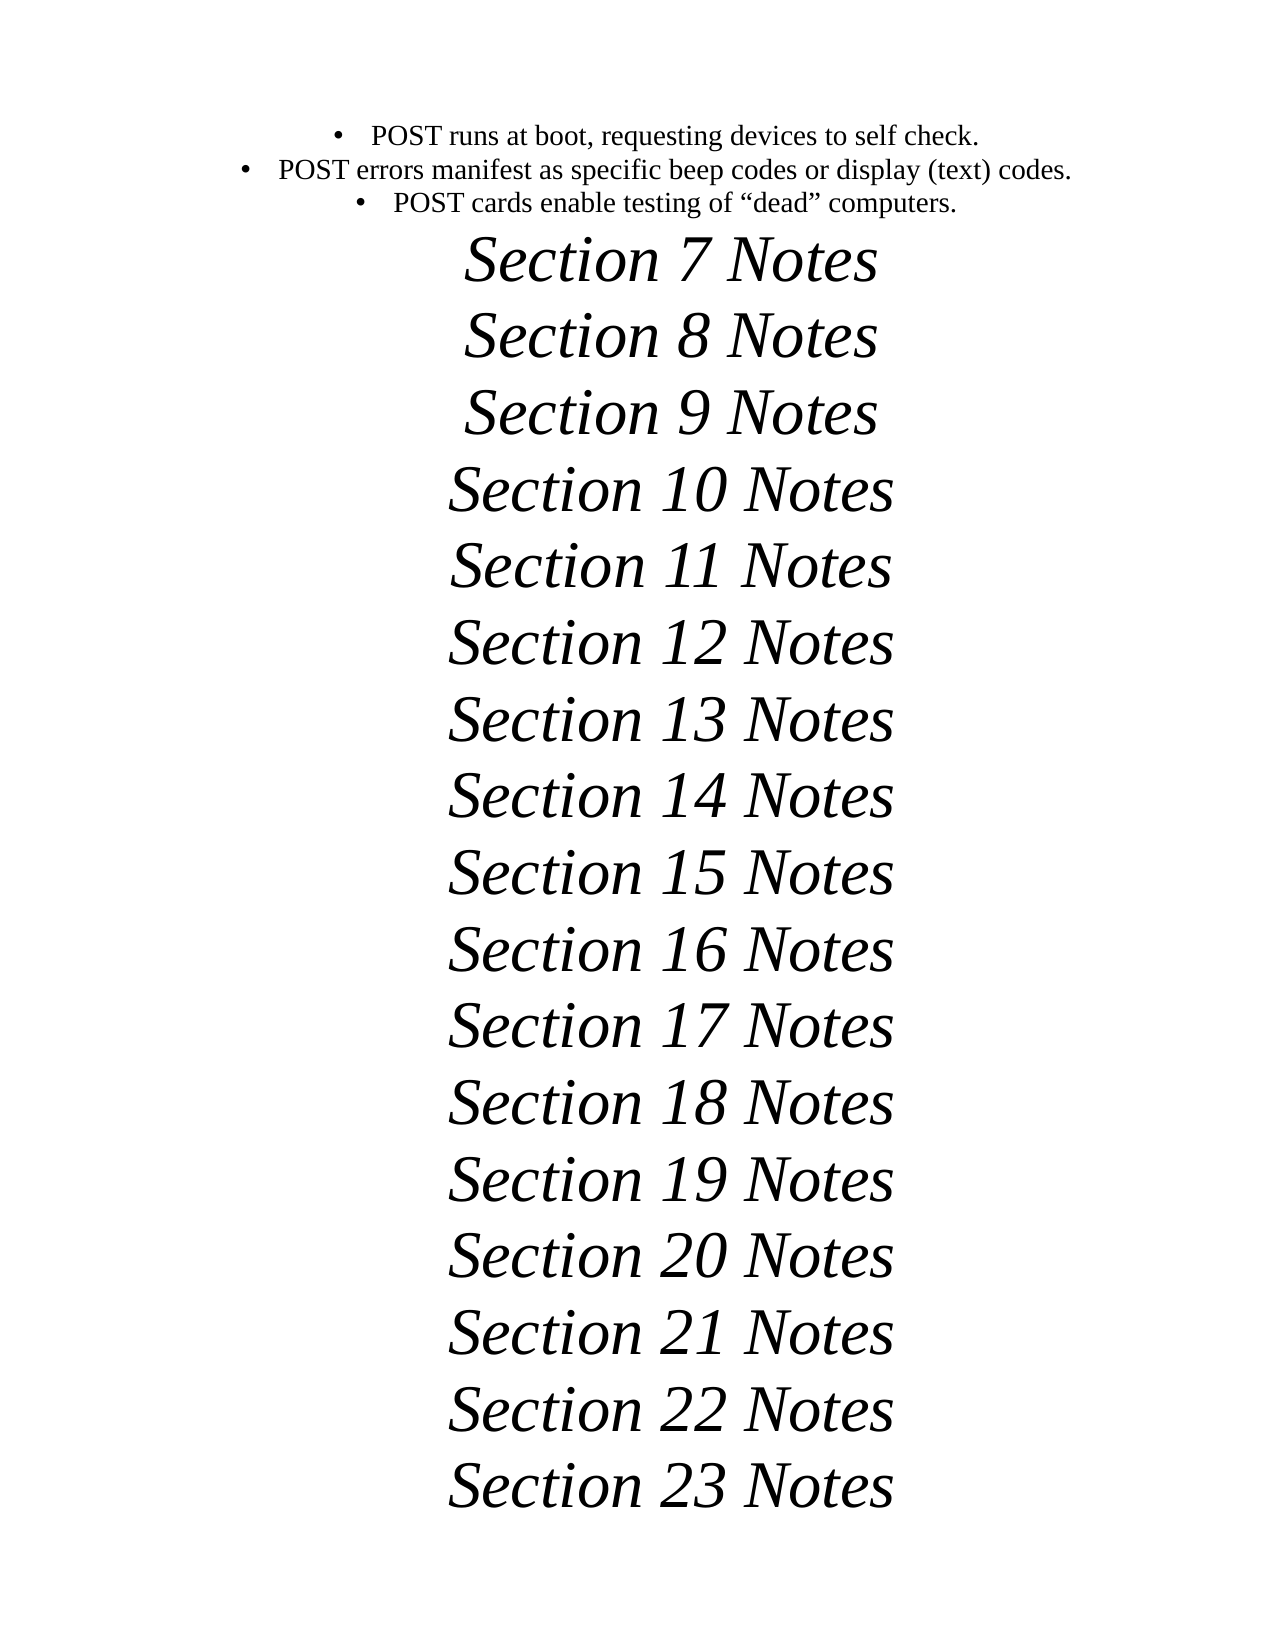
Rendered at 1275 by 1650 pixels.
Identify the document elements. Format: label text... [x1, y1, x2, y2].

list Section 9 Notes [156, 372, 1157, 449]
list Section 12 Notes [156, 602, 1157, 679]
list Section 14 Notes [156, 756, 1157, 832]
list Section 7 Notes [156, 219, 1157, 296]
list Section 8 Notes [156, 296, 1157, 372]
list POST runs at boot, requesting devices to self check. [156, 118, 1157, 152]
list Section 20 Notes [156, 1216, 1157, 1292]
list Section 21 Notes [156, 1292, 1157, 1369]
list Section 10 Notes [156, 449, 1157, 526]
list Section 19 Notes [156, 1139, 1157, 1216]
list Section 11 Notes [156, 526, 1157, 602]
list POST errors manifest as specific beep codes or display (text) codes. [156, 152, 1157, 185]
list Section 17 Notes [156, 986, 1157, 1062]
list Section 15 Notes [156, 832, 1157, 909]
list Section 13 Notes [156, 679, 1157, 756]
list Section 22 Notes [156, 1369, 1157, 1446]
list POST cards enable testing of “dead” computers. [156, 185, 1157, 219]
list Section 16 Notes [156, 909, 1157, 986]
list Section 18 Notes [156, 1062, 1157, 1139]
list Section 23 Notes [156, 1446, 1157, 1522]
